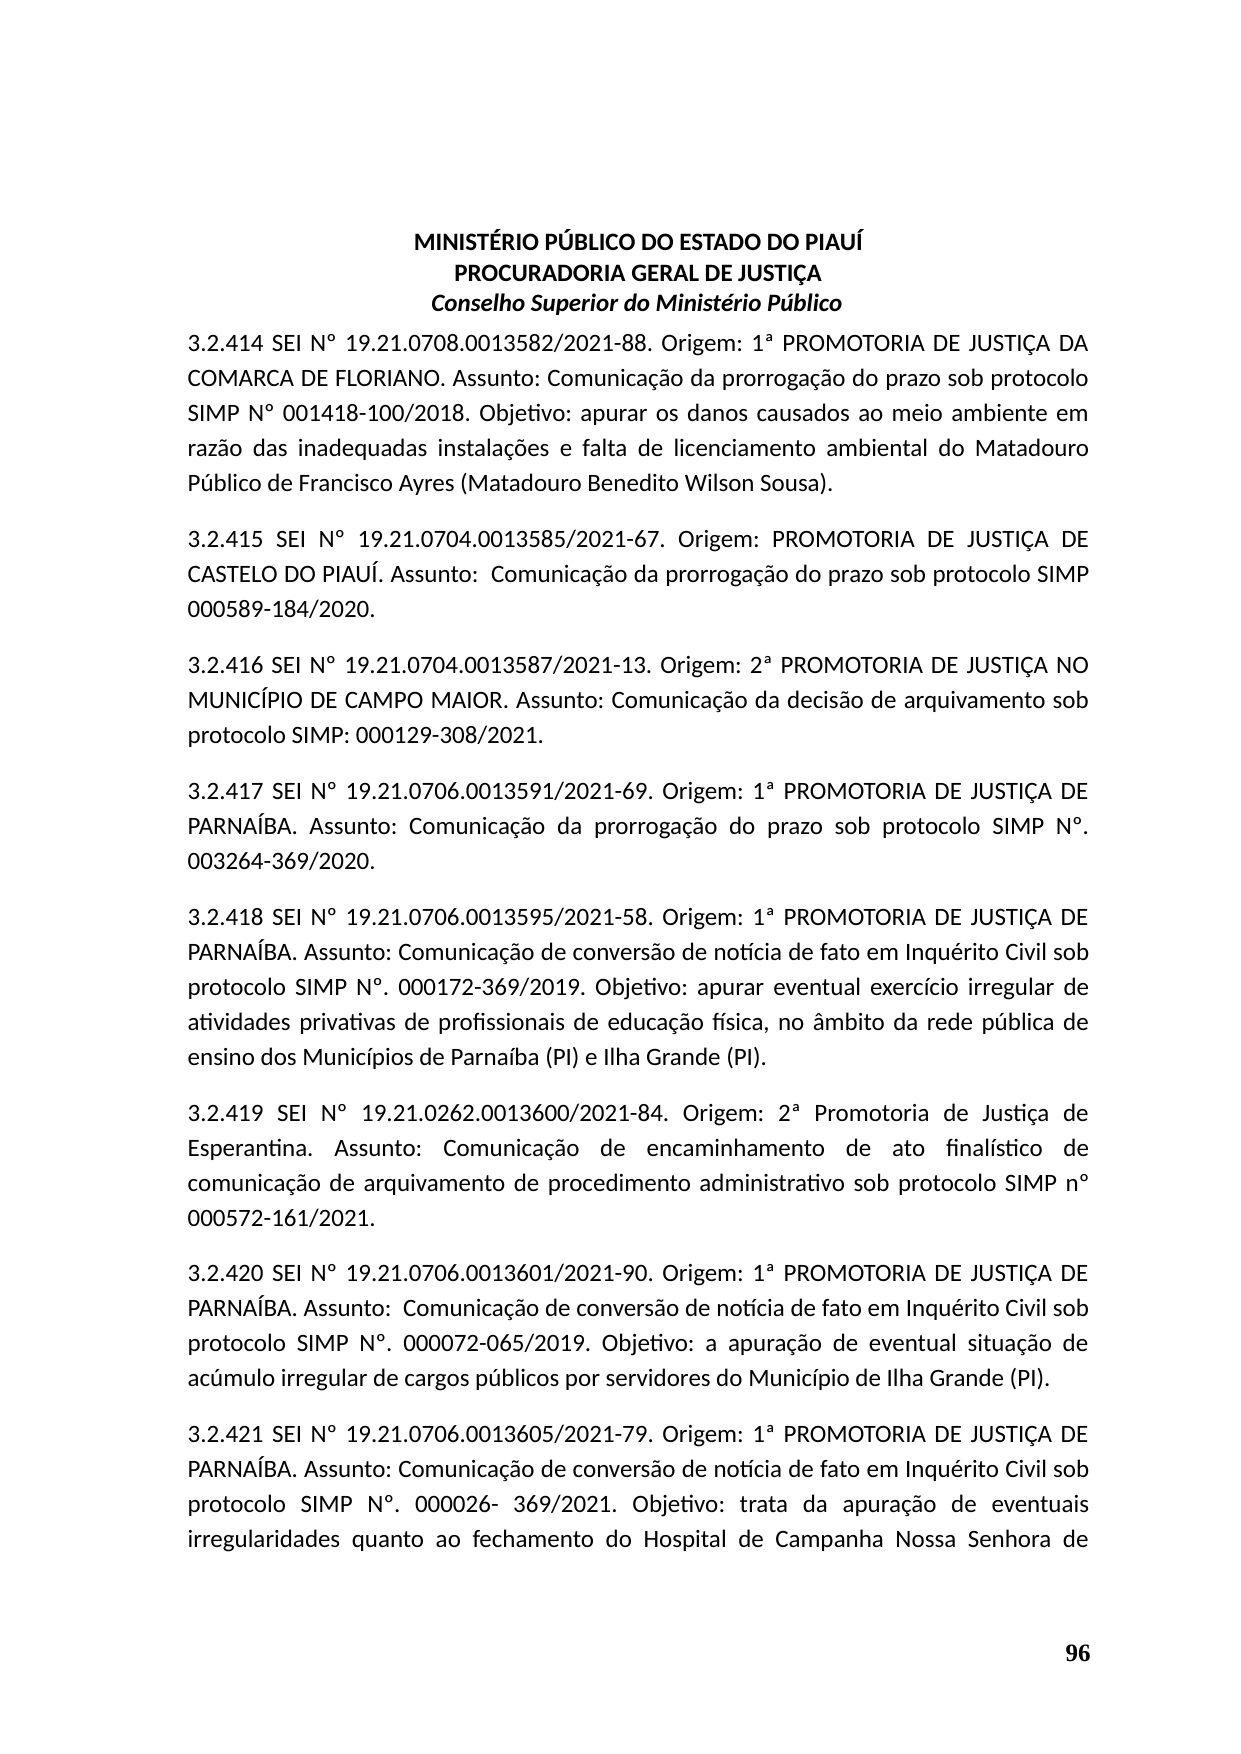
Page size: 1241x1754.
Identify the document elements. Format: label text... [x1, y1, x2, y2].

text 3.2.419 SEI Nº 19.21.0262.0013600/2021-84. Origem: 2ª Promotoria de Justiça de Esperantina. Assunto: Comunicação de encaminhamento de ato finalístico de comunicação de arquivamento de procedimento administrativo sob protocolo SIMP nº 000572-161/2021. [187, 1097, 1090, 1232]
text 3.2.417 SEI Nº 19.21.0706.0013591/2021-69. Origem: 1ª PROMOTORIA DE JUSTIÇA DE PARNAÍBA. Assunto: Comunicação da prorrogação do prazo sob protocolo SIMP Nº. 003264-369/2020. [187, 775, 1090, 876]
text 3.2.415 SEI Nº 19.21.0704.0013585/2021-67. Origem: PROMOTORIA DE JUSTIÇA DE CASTELO DO PIAUÍ. Assunto: Comunicação da prorrogação do prazo sob protocolo SIMP 000589-184/2020. [187, 523, 1090, 624]
text 3.2.416 SEI Nº 19.21.0704.0013587/2021-13. Origem: 2ª PROMOTORIA DE JUSTIÇA NO MUNICÍPIO DE CAMPO MAIOR. Assunto: Comunicação da decisão de arquivamento sob protocolo SIMP: 000129-308/2021. [187, 649, 1090, 750]
text 3.2.414 SEI Nº 19.21.0708.0013582/2021-88. Origem: 1ª PROMOTORIA DE JUSTIÇA DA COMARCA DE FLORIANO. Assunto: Comunicação da prorrogação do prazo sob protocolo SIMP Nº 001418-100/2018. Objetivo: apurar os danos causados ao meio ambiente em razão das inadequadas instalações e falta de licenciamento ambiental do Matadouro Público de Francisco Ayres (Matadouro Benedito Wilson Sousa). [187, 327, 1090, 498]
text 3.2.421 SEI Nº 19.21.0706.0013605/2021-79. Origem: 1ª PROMOTORIA DE JUSTIÇA DE PARNAÍBA. Assunto: Comunicação de conversão de notícia de fato em Inquérito Civil sob protocolo SIMP Nº. 000026- 369/2021. Objetivo: trata da apuração de eventuais irregularidades quanto ao fechamento do Hospital de Campanha Nossa Senhora de [187, 1418, 1090, 1554]
text 3.2.420 SEI Nº 19.21.0706.0013601/2021-90. Origem: 1ª PROMOTORIA DE JUSTIÇA DE PARNAÍBA. Assunto: Comunicação de conversão de notícia de fato em Inquérito Civil sob protocolo SIMP Nº. 000072-065/2019. Objetivo: a apuração de eventual situação de acúmulo irregular de cargos públicos por servidores do Município de Ilha Grande (PI). [187, 1257, 1090, 1393]
text 3.2.418 SEI Nº 19.21.0706.0013595/2021-58. Origem: 1ª PROMOTORIA DE JUSTIÇA DE PARNAÍBA. Assunto: Comunicação de conversão de notícia de fato em Inquérito Civil sob protocolo SIMP Nº. 000172-369/2019. Objetivo: apurar eventual exercício irregular de atividades privativas de profissionais de educação física, no âmbito da rede pública de ensino dos Municípios de Parnaíba (PI) e Ilha Grande (PI). [187, 901, 1090, 1071]
